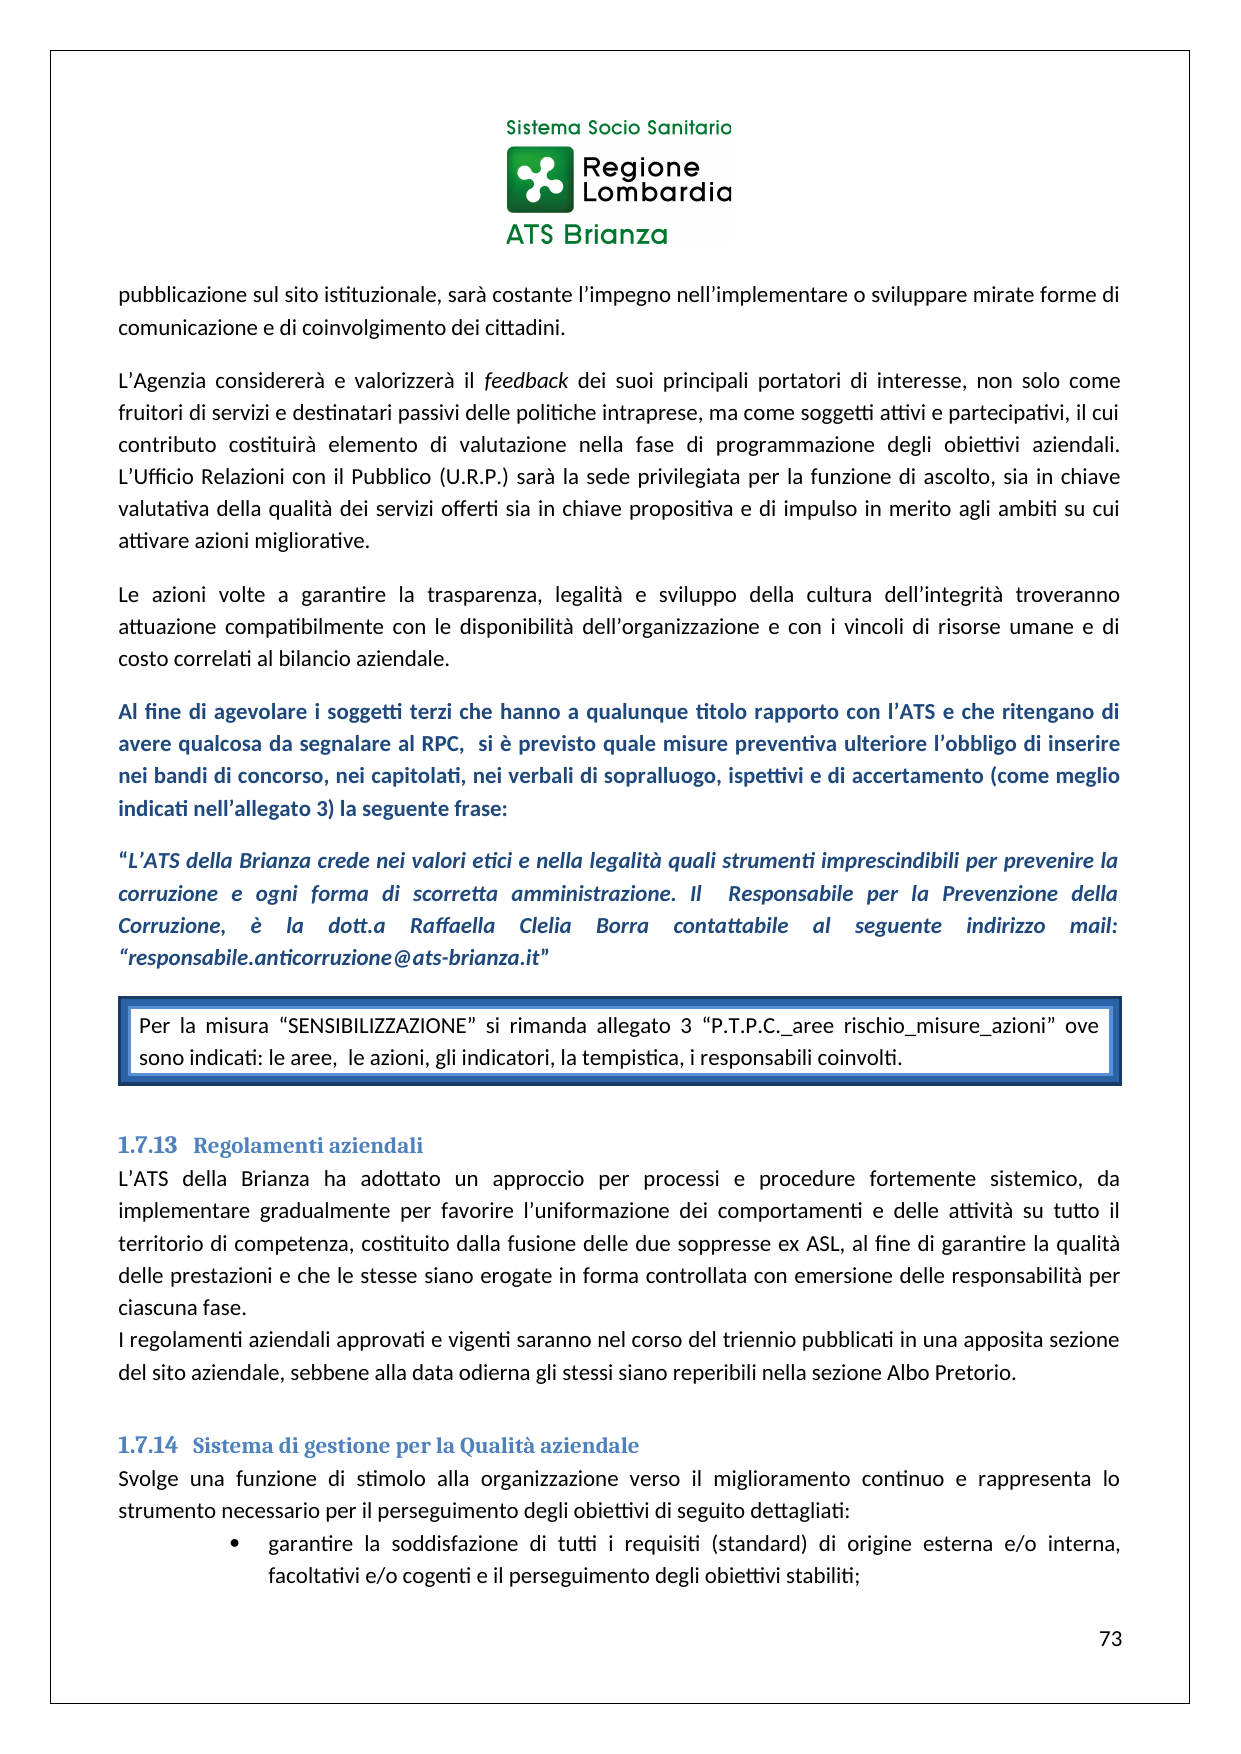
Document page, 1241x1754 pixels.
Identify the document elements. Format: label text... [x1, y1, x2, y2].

text “L’ATS della Brianza crede nei valori etici e nella legalità quali strumenti imprescindibili per prevenire la corruzione e ogni forma di scorretta amministrazione. Il Responsabile per la Prevenzione della Corruzione, è la dott.a Raffaella Clelia Borra contattabile al seguente indirizzo mail: “responsabile.anticorruzione@ats-brianza.it” [118, 847, 1122, 971]
text L’Agenzia considererà e valorizzerà il feedback dei suoi principali portatori di interesse, non solo come fruitori di servizi e destinatari passivi delle politiche intraprese, ma come soggetti attivi e partecipativi, il cui contributo costituirà elemento di valutazione nella fase di programmazione degli obiettivi aziendali. L’Ufficio Relazioni con il Pubblico (U.R.P.) sarà la sede privilegiata per la funzione di ascolto, sia in chiave valutativa della qualità dei servizi offerti sia in chiave propositiva e di impulso in merito agli ambiti su cui attivare azioni migliorative. [118, 366, 1122, 555]
subtitle Regolamenti aziendali [118, 1131, 1122, 1160]
text pubblicazione sul sito istituzionale, sarà costante l’impegno nell’implementare o sviluppare mirate forme di comunicazione e di coinvolgimento dei cittadini. [118, 281, 1122, 341]
text I regolamenti aziendali approvati e vigenti saranno nel corso del triennio pubblicati in una apposita sezione del sito aziendale, sebbene alla data odierna gli stessi siano reperibili nella sezione Albo Pretorio. [118, 1325, 1122, 1386]
text Per la misura “SENSIBILIZZAZIONE” si rimanda allegato 3 “P.T.P.C._aree rischio_misure_azioni” ove sono indicati: le aree, le azioni, gli indicatori, la tempistica, i responsabili coinvolti. [131, 1009, 1109, 1073]
text Al fine di agevolare i soggetti terzi che hanno a qualunque titolo rapporto con l’ATS e che ritengano di avere qualcosa da segnalare al RPC, si è previsto quale misure preventiva ulteriore l’obbligo di inserire nei bandi di concorso, nei capitolati, nei verbali di sopralluogo, ispettivi e di accertamento (come meglio indicati nell’allegato 3) la seguente frase: [118, 697, 1122, 822]
list garantire la soddisfazione di tutti i requisiti (standard) di origine esterna e/o interna, facoltativi e/o cogenti e il perseguimento degli obiettivi stabiliti; [231, 1529, 1122, 1589]
text L’ATS della Brianza ha adottato un approccio per processi e procedure fortemente sistemico, da implementare gradualmente per favorire l’uniformazione dei comportamenti e delle attività su tutto il territorio di competenza, costituito dalla fusione delle due soppresse ex ASL, al fine di garantire la qualità delle prestazioni e che le stesse siano erogate in forma controllata con emersione delle responsabilità per ciascuna fase. [118, 1164, 1122, 1321]
text Le azioni volte a garantire la trasparenza, legalità e sviluppo della cultura dell’integrità troveranno attuazione compatibilmente con le disponibilità dell’organizzazione e con i vincoli di risorse umane e di costo correlati al bilancio aziendale. [118, 580, 1122, 672]
text Svolge una funzione di stimolo alla organizzazione verso il miglioramento continuo e rappresenta lo strumento necessario per il perseguimento degli obiettivi di seguito dettagliati: [118, 1464, 1122, 1525]
subtitle Sistema di gestione per la Qualità aziendale [118, 1431, 1122, 1460]
